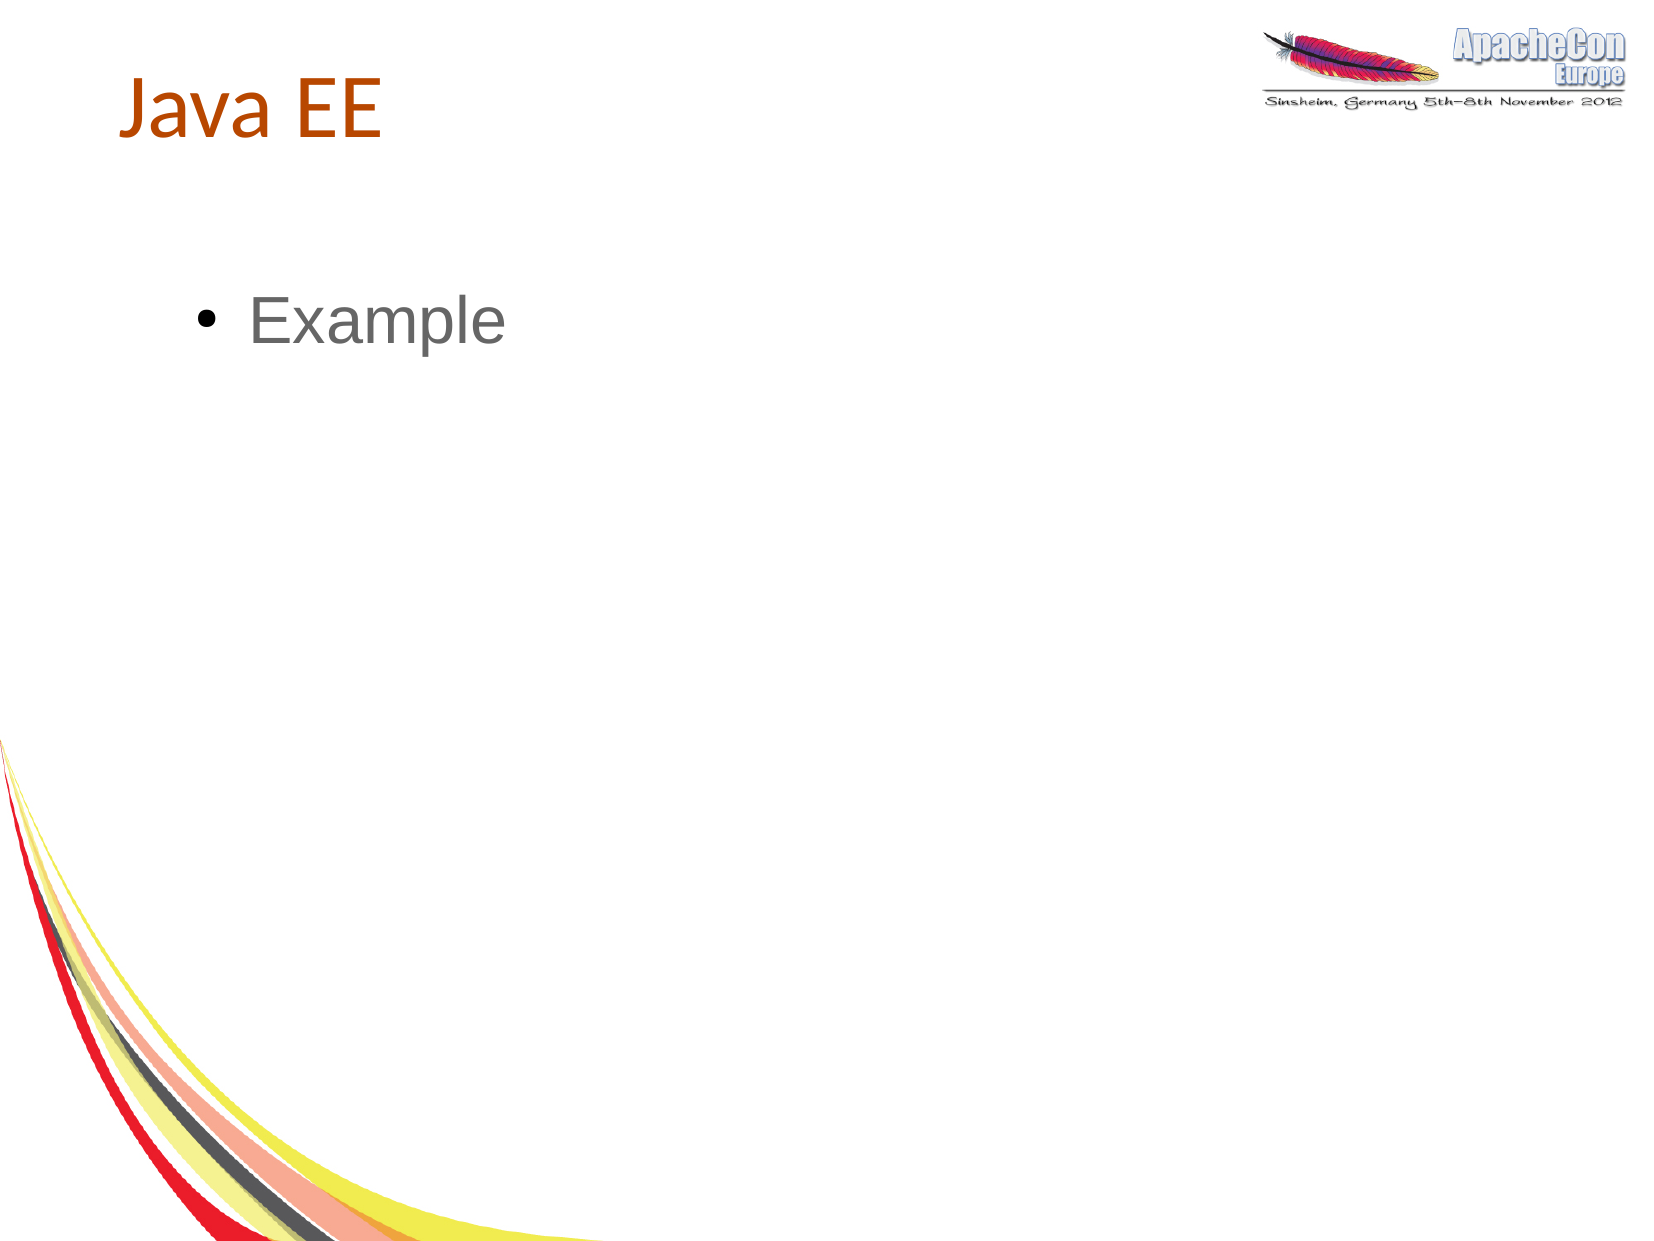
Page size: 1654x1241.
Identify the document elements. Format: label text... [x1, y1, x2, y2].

title Java EE [59, 59, 1418, 171]
picture [0, 0, 1654, 1241]
list Example [177, 283, 1536, 990]
